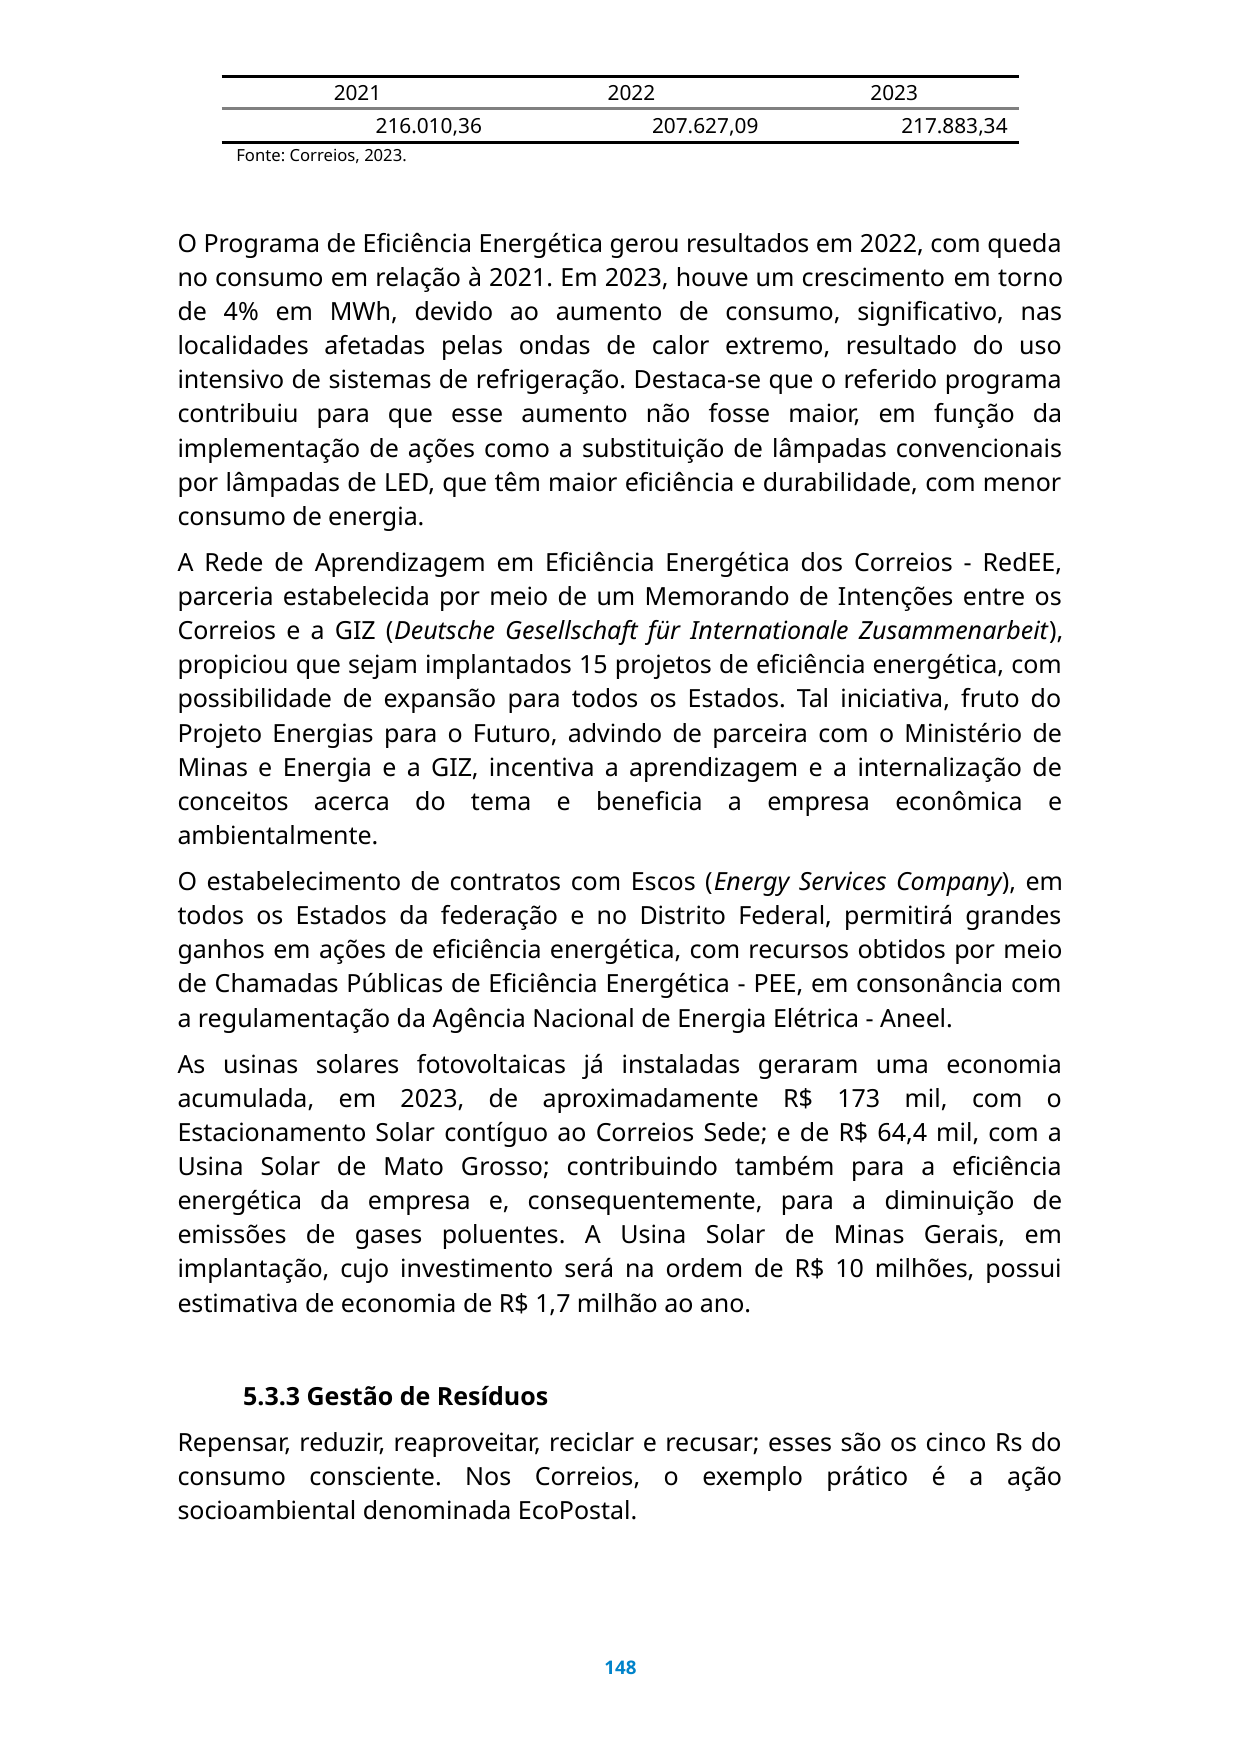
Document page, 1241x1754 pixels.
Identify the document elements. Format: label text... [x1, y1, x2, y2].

text As usinas solares fotovoltaicas já instaladas geraram uma economia acumulada, em 2023, de aproximadamente R$ 173 mil, com o Estacionamento Solar contíguo ao Correios Sede; e de R$ 64,4 mil, com a Usina Solar de Mato Grosso; contribuindo também para a eficiência energética da empresa e, consequentemente, para a diminuição de emissões de gases poluentes. A Usina Solar de Minas Gerais, em implantação, cujo investimento será na ordem de R$ 10 milhões, possui estimativa de economia de R$ 1,7 milhão ao ano. [177, 1047, 1063, 1319]
text Fonte: Correios, 2023. [177, 144, 1063, 167]
text A Rede de Aprendizagem em Eficiência Energética dos Correios - RedEE, parceria estabelecida por meio de um Memorando de Intenções entre os Correios e a GIZ (Deutsche Gesellschaft für Internationale Zusammenarbeit), propiciou que sejam implantados 15 projetos de eficiência energética, com possibilidade de expansão para todos os Estados. Tal iniciativa, fruto do Projeto Energias para o Futuro, advindo de parceira com o Ministério de Minas e Energia e a GIZ, incentiva a aprendizagem e a internalização de conceitos acerca do tema e beneficia a empresa econômica e ambientalmente. [177, 545, 1063, 851]
text Repensar, reduzir, reaproveitar, reciclar e recusar; esses são os cinco Rs do consumo consciente. Nos Correios, o exemplo prático é a ação socioambiental denominada EcoPostal. [177, 1425, 1063, 1527]
table_cell 217.883,34 [770, 110, 1018, 141]
table_header 2021 [222, 78, 493, 107]
table_header 2023 [770, 78, 1018, 107]
text O estabelecimento de contratos com Escos (Energy Services Company), em todos os Estados da federação e no Distrito Federal, permitirá grandes ganhos em ações de eficiência energética, com recursos obtidos por meio de Chamadas Públicas de Eficiência Energética - PEE, em consonância com a regulamentação da Agência Nacional de Energia Elétrica - Aneel. [177, 864, 1063, 1034]
table_header 2022 [493, 78, 769, 107]
table_cell 216.010,36 [222, 110, 493, 141]
table_cell 207.627,09 [493, 110, 769, 141]
text O Programa de Eficiência Energética gerou resultados em 2022, com queda no consumo em relação à 2021. Em 2023, houve um crescimento em torno de 4% em MWh, devido ao aumento de consumo, significativo, nas localidades afetadas pelas ondas de calor extremo, resultado do uso intensivo de sistemas de refrigeração. Destaca-se que o referido programa contribuiu para que esse aumento não fosse maior, em função da implementação de ações como a substituição de lâmpadas convencionais por lâmpadas de LED, que têm maior eficiência e durabilidade, com menor consumo de energia. [177, 226, 1063, 532]
subtitle 5.3.3 Gestão de Resíduos [177, 1378, 1063, 1412]
